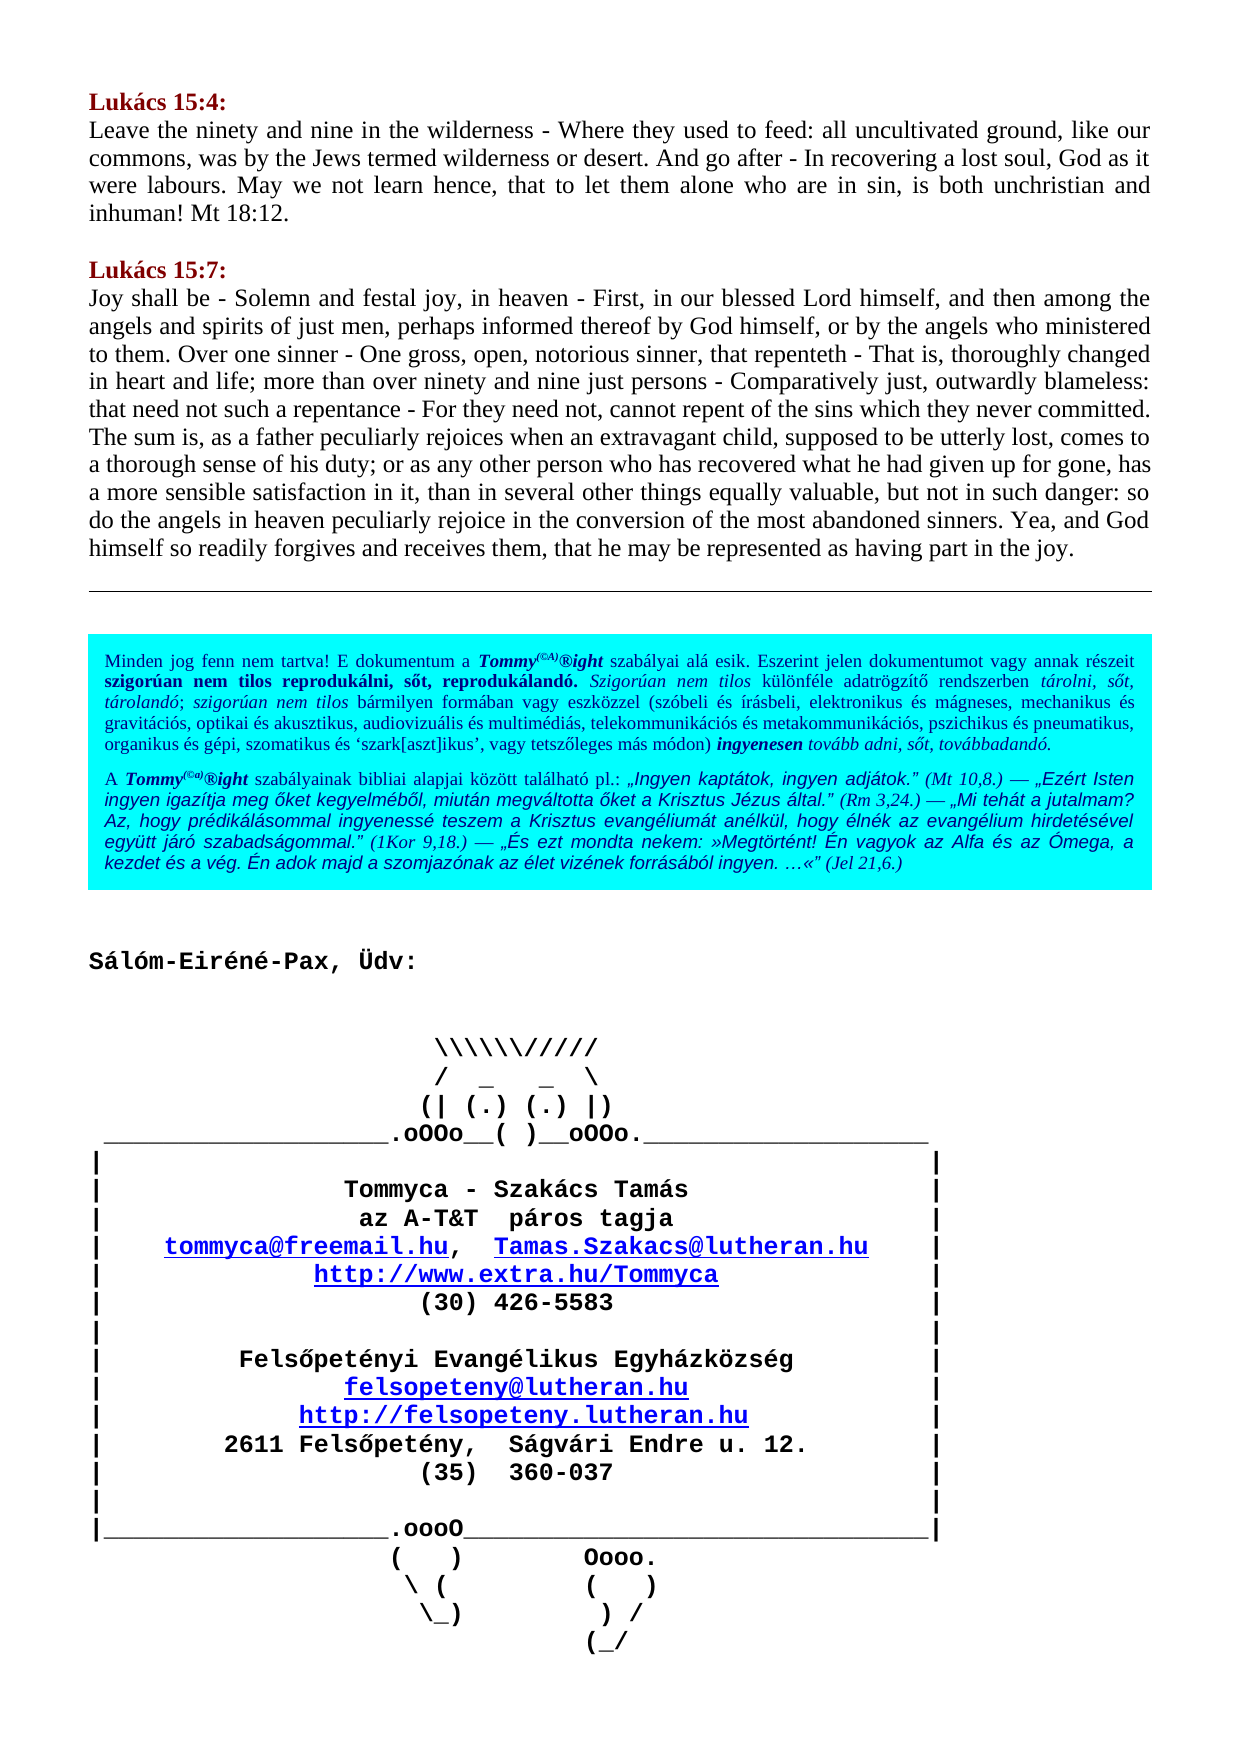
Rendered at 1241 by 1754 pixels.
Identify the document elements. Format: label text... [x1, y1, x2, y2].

text Minden jog fenn nem tartva! E dokumentum a Tommy(©A)®ight szabályai alá esik. Eszerint jelen dokumentumot vagy annak részeit szigorúan nem tilos reprodukálni, sőt, reprodukálandó. Szigorúan nem tilos különféle adatrögzítő rendszerben tárolni, sőt, tárolandó; szigorúan nem tilos bármilyen formában vagy eszközzel (szóbeli és írásbeli, elektronikus és mágneses, mechanikus és gravitációs, optikai és akusztikus, audiovizuális és multimédiás, telekommunikációs és metakommunikációs, pszichikus és pneumatikus, organikus és gépi, szomatikus és ‘szark[aszt]ikus’, vagy tetszőleges más módon) ingyenesen tovább adni, sőt, továbbadandó. [90, 635, 1151, 753]
text Leave the ninety and nine in the wilderness - Where they used to feed: all uncultivated ground, like our commons, was by the Jews termed wilderness or desert. And go after - In recovering a lost soul, God as it were labours. May we not learn hence, that to let them alone who are in sin, is both unchristian and inhuman! Mt 18:12. [88, 116, 1152, 227]
text Sálóm-Eiréné-Pax, Üdv: [88, 949, 1152, 977]
text Joy shall be - Solemn and festal joy, in heaven - First, in our blessed Lord himself, and then among the angels and spirits of just men, perhaps informed thereof by God himself, or by the angels who ministered to them. Over one sinner - One gross, open, notorious sinner, that repenteth - That is, thoroughly changed in heart and life; more than over ninety and nine just persons - Comparatively just, outwardly blameless: that need not such a repentance - For they need not, cannot repent of the sins which they never committed. The sum is, as a father peculiarly rejoices when an extravagant child, supposed to be utterly lost, comes to a thorough sense of his duty; or as any other person who has recovered what he had given up for gone, has a more sensible satisfaction in it, than in several other things equally valuable, but not in such danger: so do the angels in heaven peculiarly rejoice in the conversion of the most abandoned sinners. Yea, and God himself so readily forgives and receives them, that he may be represented as having part in the joy. [88, 284, 1152, 561]
text \\\\\\///// / _ _ \ (| (.) (.) |) ___________________.oOOo__( )__oOOo.___________________ | | | Tommyca - Szakács Tamás | | az A-T&T páros tagja | | tommyca@freemail.hu, Tamas.Szakacs@lutheran.hu | | http://www.extra.hu/Tommyca | | (30) 426-5583 | | | | Felsőpetényi Evangélikus Egyházközség | | felsopeteny@lutheran.hu | | http://felsopeteny.lutheran.hu | | 2611 Felsőpetény, Ságvári Endre u. 12. | | (35) 360-037 | | | |___________________.oooO_______________________________| ( ) Oooo. \ ( ( ) \_) ) / (_/ [88, 1036, 1152, 1657]
text Lukács 15:7: [88, 257, 1152, 284]
text A Tommy(©a)®ight szabályainak bibliai alapjai között található pl.: „Ingyen kaptátok, ingyen adjátok.” (Mt 10,8.) ― „Ezért Isten ingyen igazítja meg őket kegyelméből, miután megváltotta őket a Krisztus Jézus által.” (Rm 3,24.) ― „Mi tehát a jutalmam? Az, hogy prédikálásommal ingyenessé teszem a Krisztus evangéliumát anélkül, hogy élnék az evangélium hirdetésével együtt járó szabadságommal.” (1Kor 9,18.) ― „És ezt mondta nekem: »Megtörtént! Én vagyok az Alfa és az Ómega, a kezdet és a vég. Én adok majd a szomjazónak az élet vizének forrásából ingyen. …«” (Jel 21,6.) [90, 753, 1151, 889]
text Lukács 15:4: [88, 88, 1152, 116]
